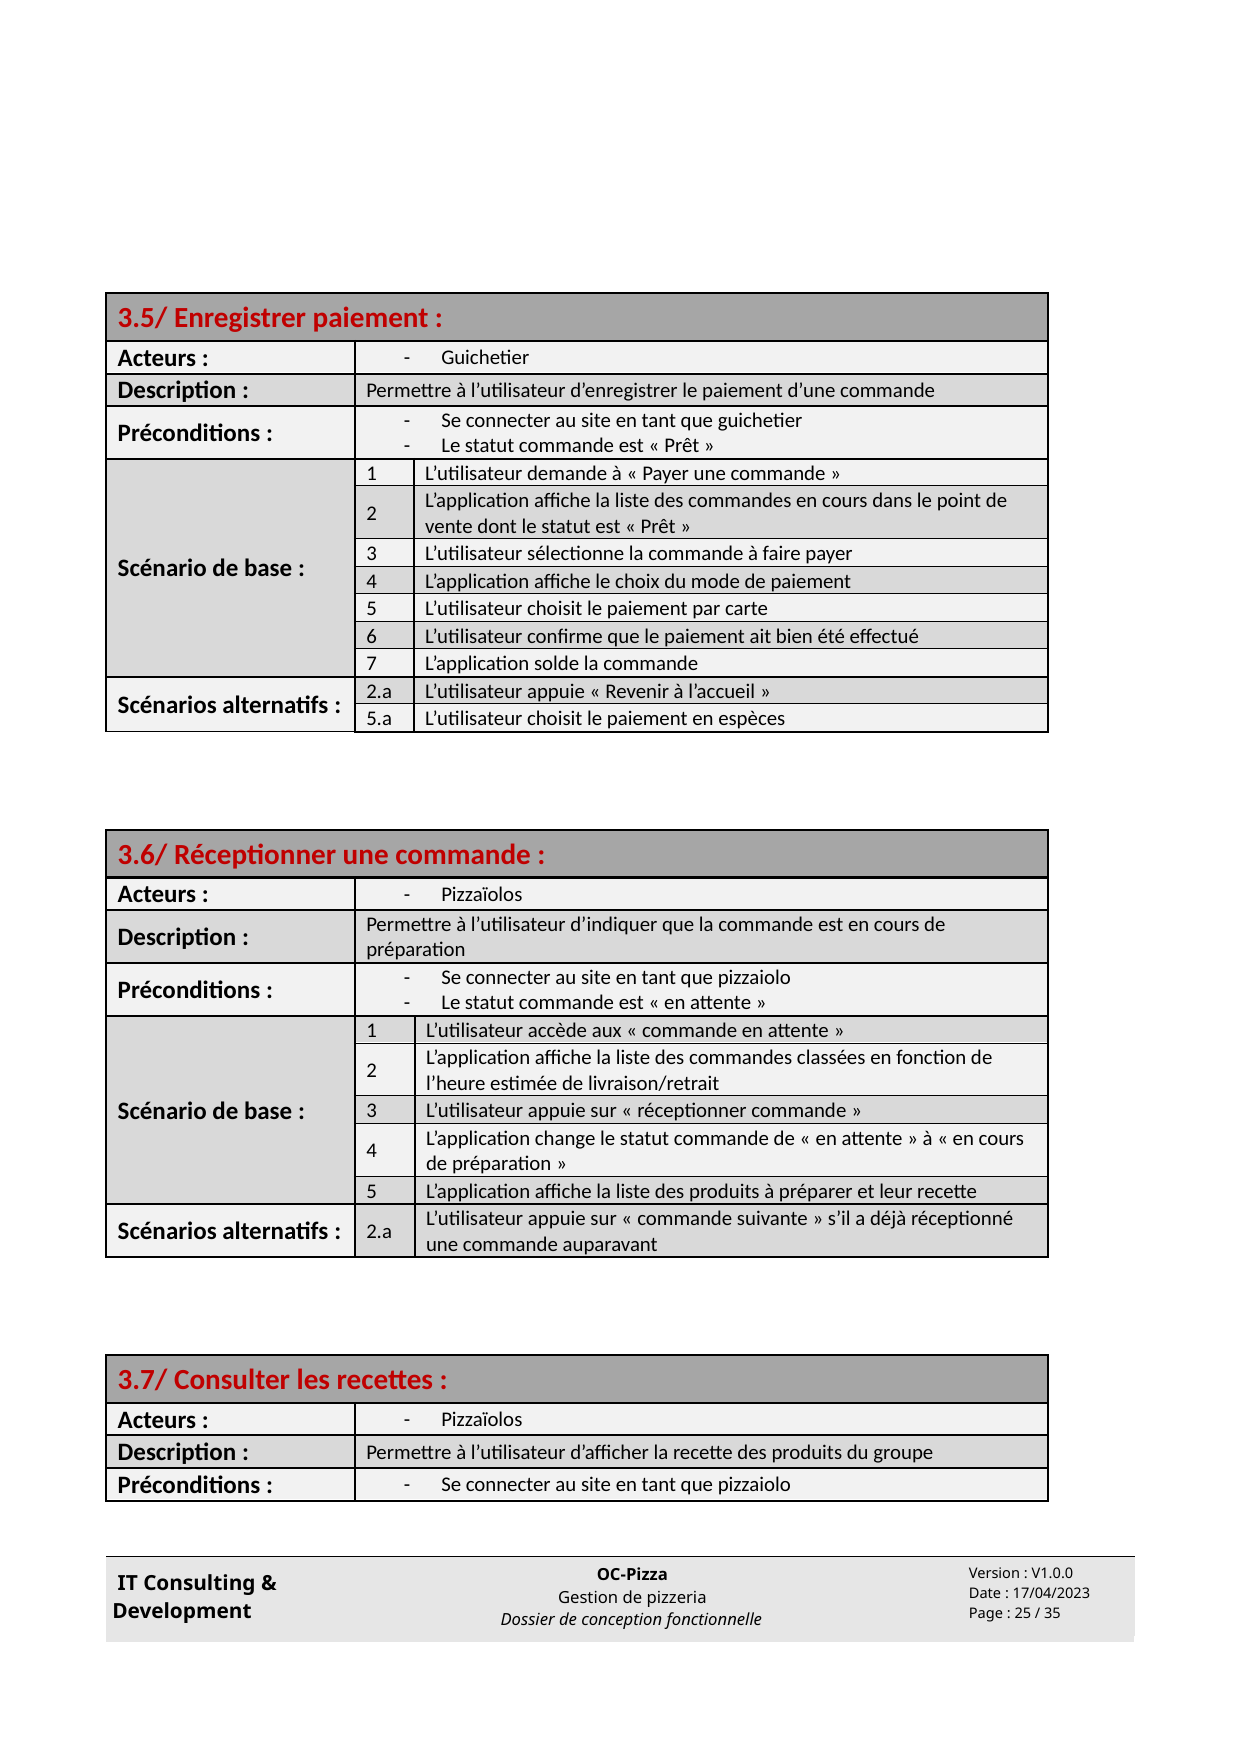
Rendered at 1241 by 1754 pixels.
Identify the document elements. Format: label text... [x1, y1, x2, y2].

table_cell L’utilisateur confirme que le paiement ait bien été effectué [415, 622, 1047, 648]
table_cell L’utilisateur appuie sur « réceptionner commande » [416, 1096, 1047, 1123]
table_cell L’utilisateur choisit le paiement par carte [415, 594, 1047, 621]
table_cell L’utilisateur sélectionne la commande à faire payer [415, 539, 1047, 566]
table_cell L’application affiche la liste des produits à préparer et leur recette [416, 1177, 1047, 1203]
table_cell Acteurs : [107, 879, 354, 909]
table_cell Permettre à l’utilisateur d’indiquer que la commande est en cours de préparation [356, 911, 1047, 962]
table_cell 3 [356, 539, 413, 566]
table_cell Description : [107, 911, 354, 962]
table_cell Se connecter au site en tant que guichetier Le statut commande est « Prêt » [356, 407, 1047, 458]
table_cell L’utilisateur choisit le paiement en espèces [415, 704, 1047, 731]
table_cell Pizzaïolos [356, 879, 1047, 909]
table_cell 3 [356, 1096, 414, 1123]
table_cell Permettre à l’utilisateur d’afficher la recette des produits du groupe [356, 1436, 1047, 1467]
table_cell Se connecter au site en tant que pizzaiolo [356, 1469, 1047, 1499]
table_cell L’utilisateur appuie « Revenir à l’accueil » [415, 678, 1047, 703]
table_cell L’application affiche le choix du mode de paiement [415, 567, 1047, 593]
table_cell L’application change le statut commande de « en attente » à « en cours de préparation » [416, 1124, 1047, 1176]
table_cell 6 [356, 622, 413, 648]
table_cell L’application affiche la liste des commandes classées en fonction de l’heure estimée de livraison/retrait [416, 1044, 1047, 1095]
table_cell Guichetier [356, 342, 1047, 372]
table_cell 2 [356, 1044, 414, 1095]
table_cell L’application solde la commande [415, 649, 1047, 676]
table_cell Description : [107, 1436, 354, 1467]
table_cell Description : [107, 375, 354, 405]
table_cell L’utilisateur accède aux « commande en attente » [416, 1017, 1047, 1042]
table_cell Permettre à l’utilisateur d’enregistrer le paiement d’une commande [356, 375, 1047, 405]
table_cell Acteurs : [107, 1404, 354, 1434]
table_cell Scénario de base : [107, 1017, 354, 1203]
table_header 3.5/ Enregistrer paiement : [107, 294, 1047, 340]
table_cell L’utilisateur demande à « Payer une commande » [415, 460, 1047, 485]
table_cell 5 [356, 594, 413, 621]
table_cell Acteurs : [107, 342, 354, 372]
table_cell Préconditions : [107, 964, 354, 1015]
table_cell Scénarios alternatifs : [107, 678, 354, 731]
table_cell 4 [356, 567, 413, 593]
table_cell Préconditions : [107, 407, 354, 458]
table_cell L’utilisateur appuie sur « commande suivante » s’il a déjà réceptionné une commande auparavant [416, 1205, 1047, 1256]
table_cell 2.a [356, 1205, 414, 1256]
table_cell Scénarios alternatifs : [107, 1205, 354, 1256]
table_cell 2.a [356, 678, 413, 703]
table_cell 5.a [356, 704, 413, 731]
table_cell Se connecter au site en tant que pizzaiolo Le statut commande est « en attente » [356, 964, 1047, 1015]
table_cell 1 [356, 1017, 414, 1042]
table_header 3.7/ Consulter les recettes : [107, 1356, 1047, 1402]
table_cell 5 [356, 1177, 414, 1203]
table_cell L’application affiche la liste des commandes en cours dans le point de vente dont le statut est « Prêt » [415, 486, 1047, 538]
table_cell Pizzaïolos [356, 1404, 1047, 1434]
table_header 3.6/ Réceptionner une commande : [107, 831, 1047, 876]
table_cell 2 [356, 486, 413, 538]
table_cell 7 [356, 649, 413, 676]
table_cell 1 [356, 460, 413, 485]
table_cell Préconditions : [107, 1469, 354, 1499]
table_cell Scénario de base : [107, 460, 354, 676]
table_cell 4 [356, 1124, 414, 1176]
